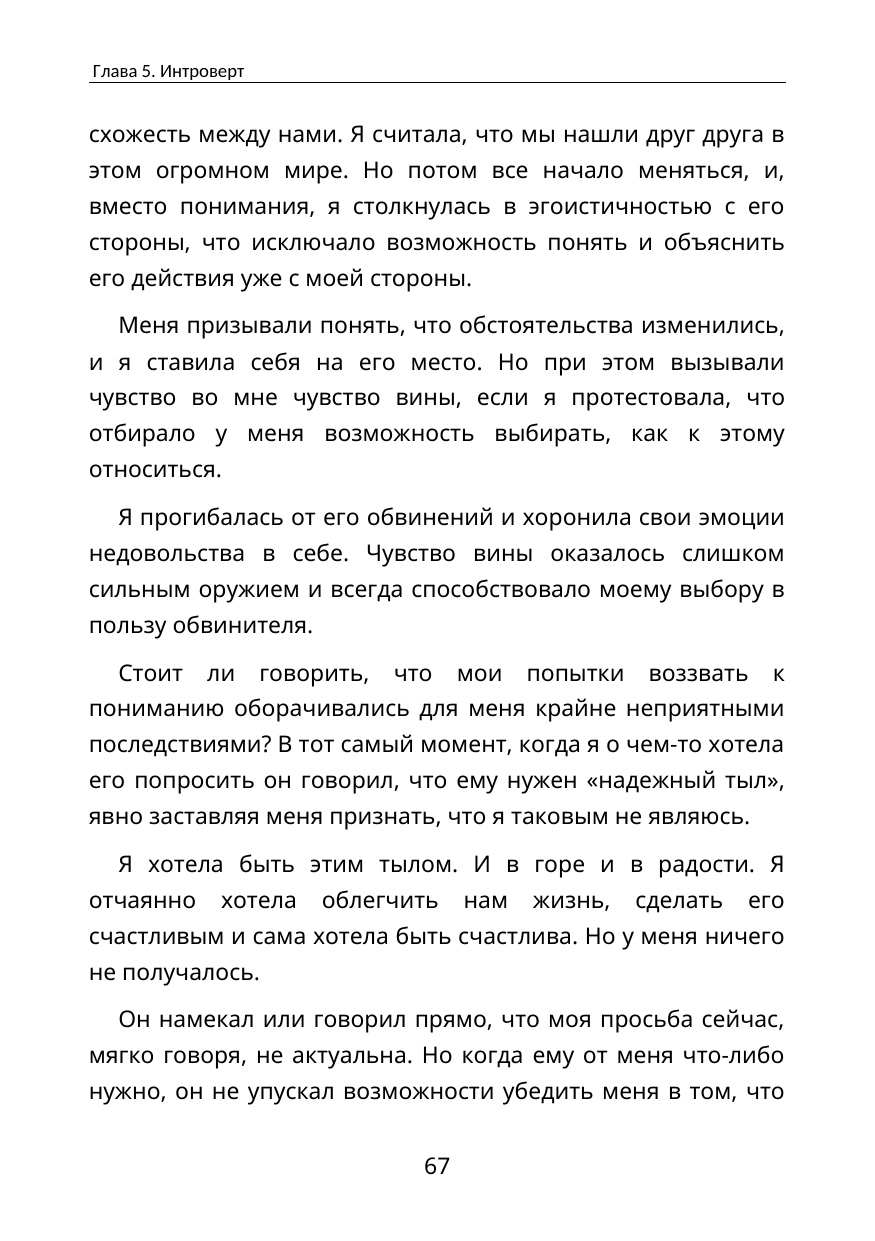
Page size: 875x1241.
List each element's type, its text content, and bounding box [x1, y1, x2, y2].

text Меня призывали понять, что обстоятельства изменились, и я ставила себя на его место. Но при этом вызывали чувство во мне чувство вины, если я протестовала, что отбирало у меня возможность выбирать, как к этому относиться. [88, 309, 786, 484]
text Он намекал или говорил прямо, что моя просьба сейчас, мягко говоря, не актуальна. Но когда ему от меня что-либо нужно, он не упускал возможности убедить меня в том, что [88, 1003, 786, 1107]
text Я хотела быть этим тылом. И в горе и в радости. Я отчаянно хотела облегчить нам жизнь, сделать его счастливым и сама хотела быть счастлива. Но у меня ничего не получалось. [88, 848, 786, 987]
text Стоит ли говорить, что мои попытки воззвать к пониманию оборачивались для меня крайне неприятными последствиями? В тот самый момент, когда я о чем-то хотела его попросить он говорил, что ему нужен «надежный тыл», явно заставляя меня признать, что я таковым не являюсь. [88, 656, 786, 831]
text схожесть между нами. Я считала, что мы нашли друг друга в этом огромном мире. Но потом все начало меняться, и, вместо понимания, я столкнулась в эгоистичностью с его стороны, что исключало возможность понять и объяснить его действия уже с моей стороны. [88, 118, 786, 293]
text Я прогибалась от его обвинений и хоронила свои эмоции недовольства в себе. Чувство вины оказалось слишком сильным оружием и всегда способствовало моему выбору в пользу обвинителя. [88, 501, 786, 640]
